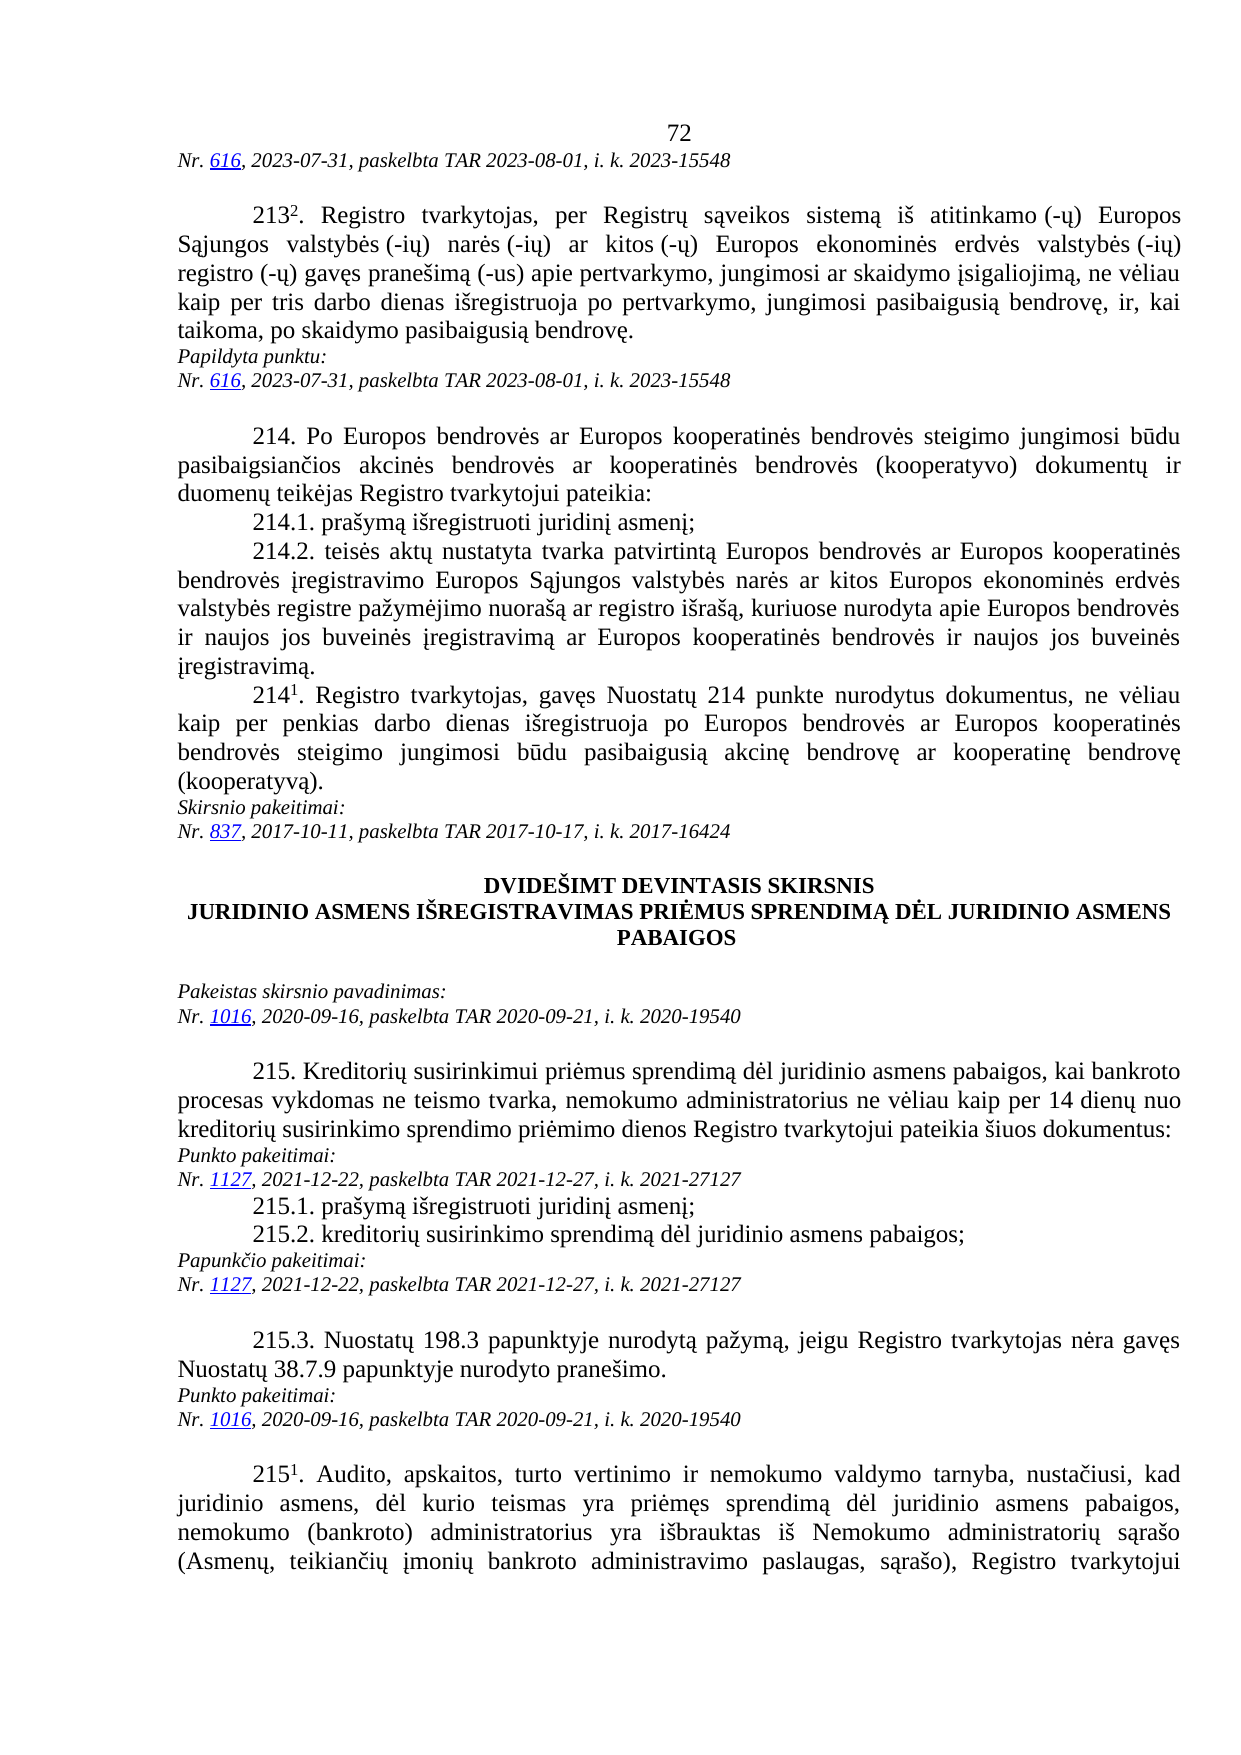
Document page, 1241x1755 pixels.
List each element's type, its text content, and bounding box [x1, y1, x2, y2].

text Pakeistas skirsnio pavadinimas: [177, 979, 1181, 1003]
text 2132. Registro tvarkytojas, per Registrų sąveikos sistemą iš atitinkamo (-ų) Europos Sąjungos valstybės (-ių) narės (-ių) ar kitos (-ų) Europos ekonominės erdvės valstybės (-ių) registro (-ų) gavęs pranešimą (-us) apie pertvarkymo, jungimosi ar skaidymo įsigaliojimą, ne vėliau kaip per tris darbo dienas išregistruoja po pertvarkymo, jungimosi pasibaigusią bendrovę, ir, kai taikoma, po skaidymo pasibaigusią bendrovę. [177, 200, 1181, 344]
text 215. Kreditorių susirinkimui priėmus sprendimą dėl juridinio asmens pabaigos, kai bankroto procesas vykdomas ne teismo tvarka, nemokumo administratorius ne vėliau kaip per 14 dienų nuo kreditorių susirinkimo sprendimo priėmimo dienos Registro tvarkytojui pateikia šiuos dokumentus: [177, 1056, 1181, 1143]
text 214.1. prašymą išregistruoti juridinį asmenį; [177, 507, 1181, 536]
text Nr. 1016, 2020-09-16, paskelbta TAR 2020-09-21, i. k. 2020-19540 [177, 1003, 1181, 1028]
text 215.2. kreditorių susirinkimo sprendimą dėl juridinio asmens pabaigos; [177, 1219, 1181, 1248]
text Nr. 1016, 2020-09-16, paskelbta TAR 2020-09-21, i. k. 2020-19540 [177, 1407, 1181, 1431]
text Nr. 1127, 2021-12-22, paskelbta TAR 2021-12-27, i. k. 2021-27127 [177, 1167, 1181, 1191]
text Punkto pakeitimai: [177, 1383, 1181, 1407]
text 215.3. Nuostatų 198.3 papunktyje nurodytą pažymą, jeigu Registro tvarkytojas nėra gavęs Nuostatų 38.7.9 papunktyje nurodyto pranešimo. [177, 1325, 1181, 1383]
text Nr. 616, 2023-07-31, paskelbta TAR 2023-08-01, i. k. 2023-15548 [177, 148, 1181, 172]
text Nr. 1127, 2021-12-22, paskelbta TAR 2021-12-27, i. k. 2021-27127 [177, 1272, 1181, 1296]
text Nr. 616, 2023-07-31, paskelbta TAR 2023-08-01, i. k. 2023-15548 [177, 368, 1181, 392]
text Punkto pakeitimai: [177, 1143, 1181, 1167]
text Papunkčio pakeitimai: [177, 1248, 1181, 1272]
text DVIDEŠIMT DEVINTASIS SKIRSNIS [177, 872, 1181, 898]
text 2151. Audito, apskaitos, turto vertinimo ir nemokumo valdymo tarnyba, nustačiusi, kad juridinio asmens, dėl kurio teismas yra priėmęs sprendimą dėl juridinio asmens pabaigos, nemokumo (bankroto) administratorius yra išbrauktas iš Nemokumo administratorių sąrašo (Asmenų, teikiančių įmonių bankroto administravimo paslaugas, sąrašo), Registro tvarkytojui [177, 1459, 1181, 1574]
text 214.2. teisės aktų nustatyta tvarka patvirtintą Europos bendrovės ar Europos kooperatinės bendrovės įregistravimo Europos Sąjungos valstybės narės ar kitos Europos ekonominės erdvės valstybės registre pažymėjimo nuorašą ar registro išrašą, kuriuose nurodyta apie Europos bendrovės ir naujos jos buveinės įregistravimą ar Europos kooperatinės bendrovės ir naujos jos buveinės įregistravimą. [177, 536, 1181, 680]
text Skirsnio pakeitimai: [177, 795, 1181, 819]
text Nr. 837, 2017-10-11, paskelbta TAR 2017-10-17, i. k. 2017-16424 [177, 819, 1181, 843]
text 215.1. prašymą išregistruoti juridinį asmenį; [177, 1191, 1181, 1219]
text Papildyta punktu: [177, 344, 1181, 368]
text 214. Po Europos bendrovės ar Europos kooperatinės bendrovės steigimo jungimosi būdu pasibaigsiančios akcinės bendrovės ar kooperatinės bendrovės (kooperatyvo) dokumentų ir duomenų teikėjas Registro tvarkytojui pateikia: [177, 421, 1181, 507]
text 2141. Registro tvarkytojas, gavęs Nuostatų 214 punkte nurodytus dokumentus, ne vėliau kaip per penkias darbo dienas išregistruoja po Europos bendrovės ar Europos kooperatinės bendrovės steigimo jungimosi būdu pasibaigusią akcinę bendrovę ar kooperatinę bendrovę (kooperatyvą). [177, 680, 1181, 795]
text JURIDINIO ASMENS IŠREGISTRAVIMAS PRIĖMUS SPRENDIMĄ DĖL JURIDINIO ASMENS PABAIGOS [177, 898, 1181, 951]
